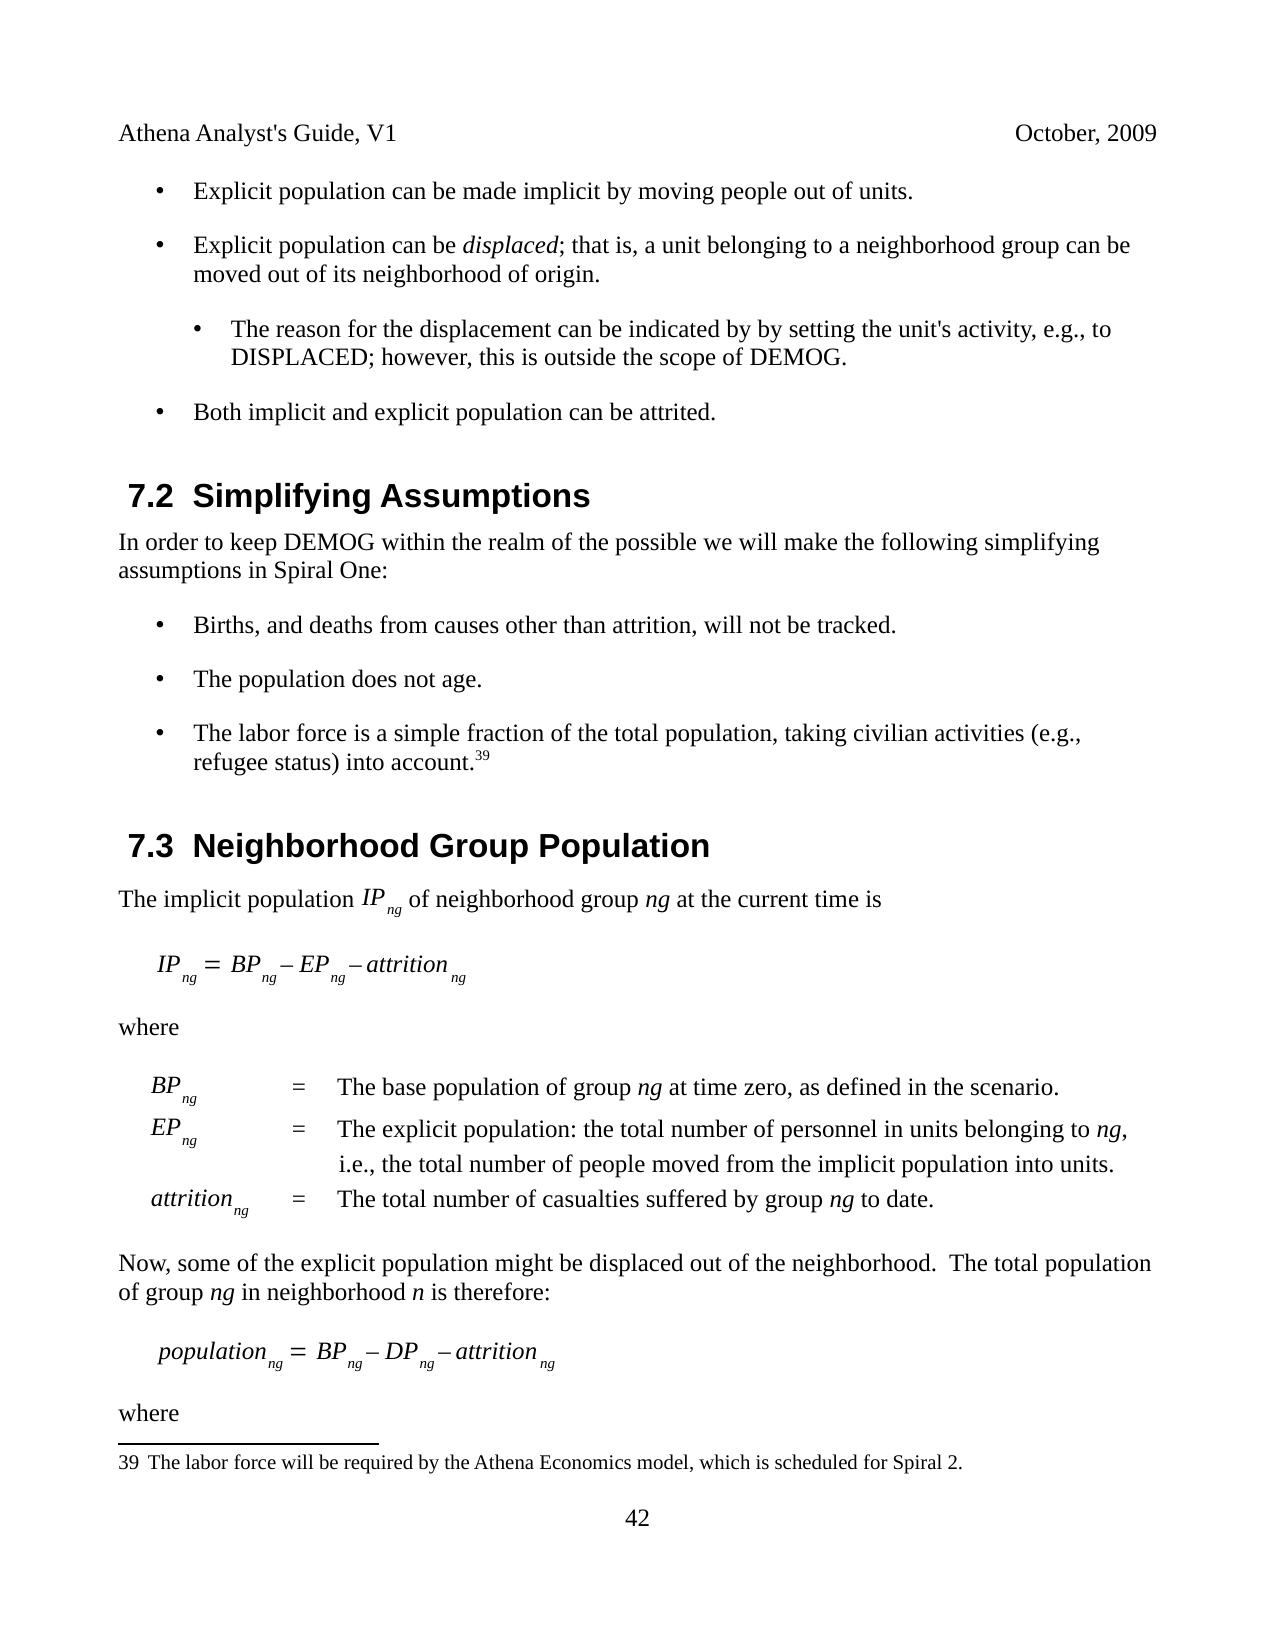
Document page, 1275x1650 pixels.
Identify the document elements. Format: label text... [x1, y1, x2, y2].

text = The base population of group ng at time zero, as defined in the scenario. [149, 1066, 1157, 1107]
text Now, some of the explicit population might be displaced out of the neighborhood. The total population of group ng in neighborhood n is therefore: [118, 1248, 1157, 1306]
list The labor force is a simple fraction of the total population, taking civilian activities (e.g., refugee status) into account. [156, 718, 1157, 776]
subtitle Simplifying Assumptions [118, 476, 1157, 514]
list Births, and deaths from causes other than attrition, will not be tracked. [156, 610, 1157, 639]
text In order to keep DEMOG within the realm of the possible we will make the following simplifying assumptions in Spiral One: [118, 527, 1157, 584]
text = The total number of casualties suffered by group ng to date. [149, 1178, 1157, 1219]
text where [118, 1012, 1157, 1040]
text The implicit population of neighborhood group ng at the current time is [118, 877, 1157, 919]
list Explicit population can be made implicit by moving people out of units. [156, 176, 1157, 205]
list The labor force will be required by the Athena Economics model, which is scheduled for Spiral 2. [118, 1449, 1157, 1474]
text where [118, 1398, 1157, 1427]
subtitle Neighborhood Group Population [118, 826, 1157, 865]
list The reason for the displacement can be indicated by by setting the unit's activity, e.g., to DISPLACED; however, this is outside the scope of DEMOG. [193, 314, 1157, 371]
list The population does not age. [156, 664, 1157, 693]
list Both implicit and explicit population can be attrited. [156, 397, 1157, 425]
list Explicit population can be displaced; that is, a unit belonging to a neighborhood group can be moved out of its neighborhood of origin. [156, 231, 1157, 288]
text = The explicit population: the total number of personnel in units belonging to ng, i.e., the total number of people moved from the implicit population into units. [149, 1107, 1157, 1178]
